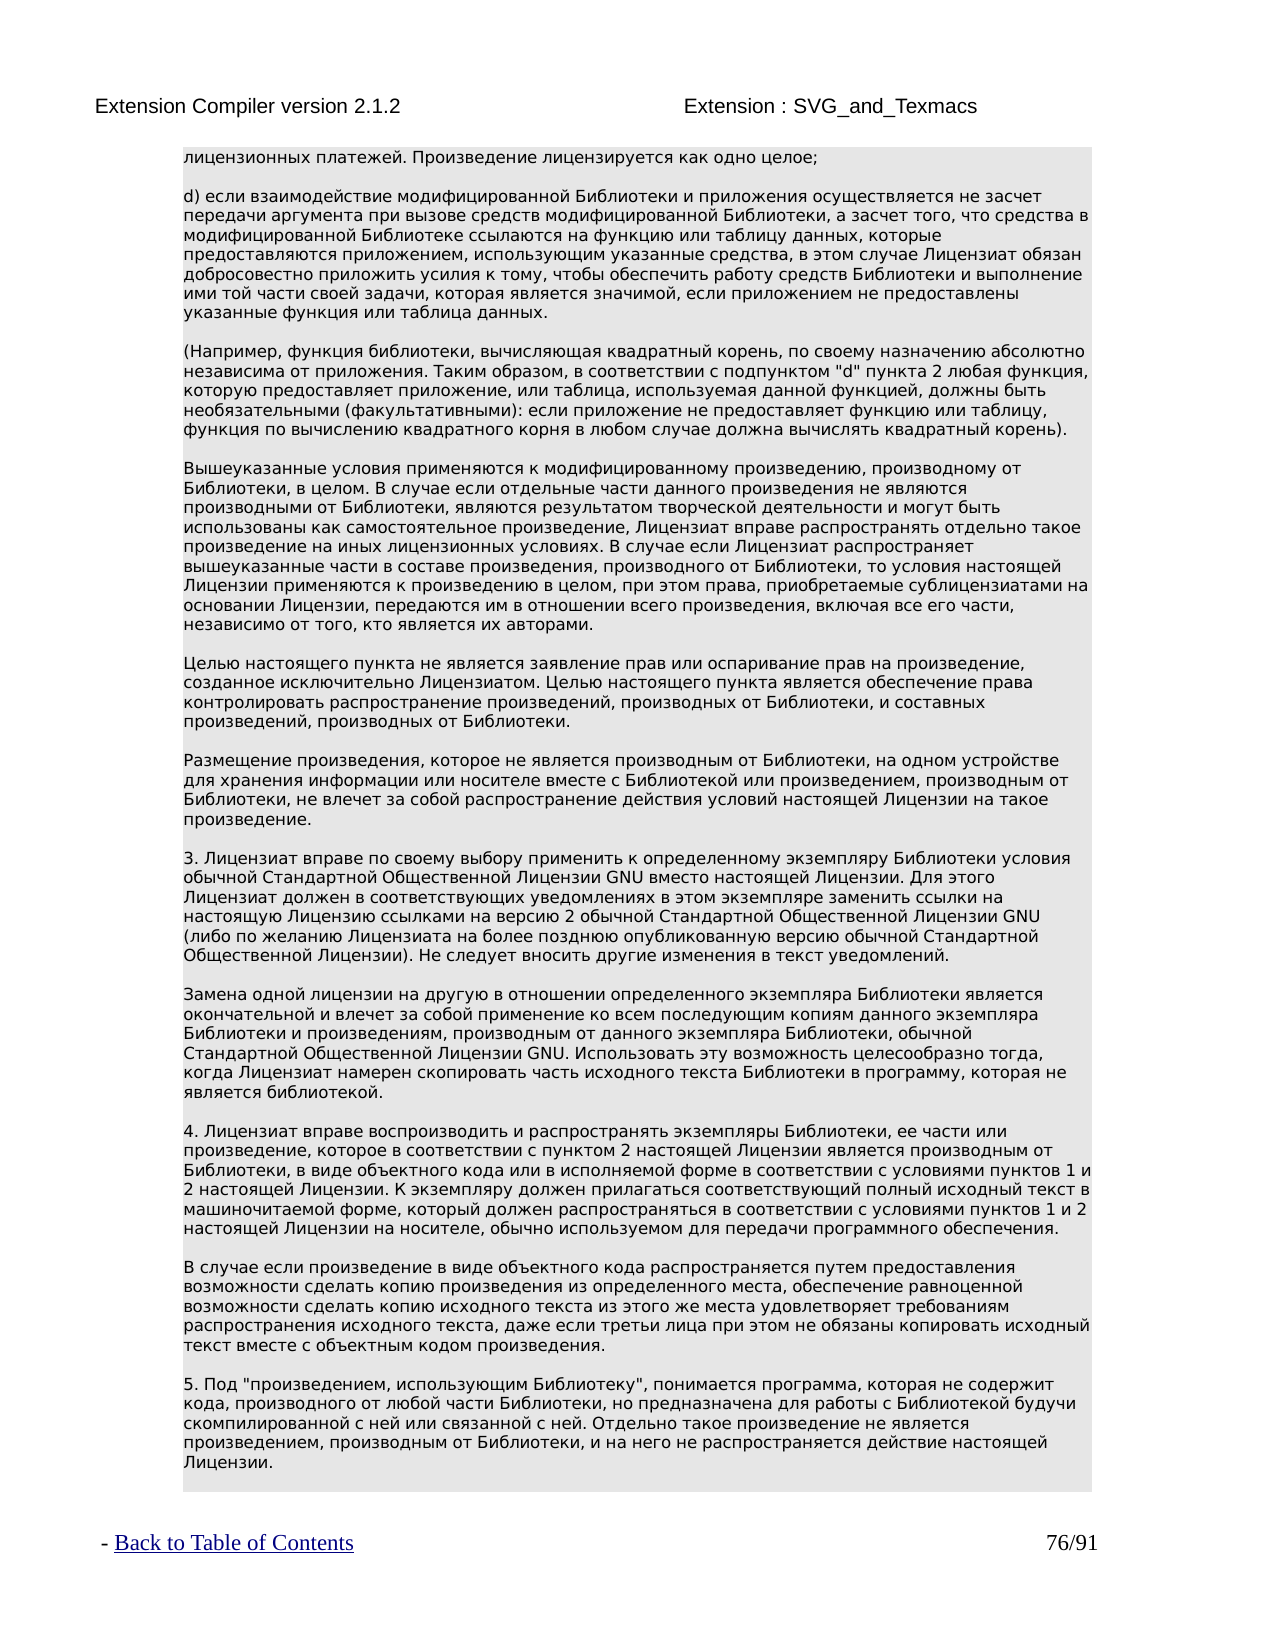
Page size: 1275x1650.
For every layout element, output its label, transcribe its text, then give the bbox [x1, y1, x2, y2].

text 3. Лицензиат вправе по своему выбору применить к определенному экземпляру Библиотеки условия обычной Стандартной Общественной Лицензии GNU вместо настоящей Лицензии. Для этого Лицензиат должен в соответствующих уведомлениях в этом экземпляре заменить ссылки на настоящую Лицензию ссылками на версию 2 обычной Стандартной Общественной Лицензии GNU (либо по желанию Лицензиата на более позднюю опубликованную версию обычной Стандартной Общественной Лицензии). Не следует вносить другие изменения в текст уведомлений. [183, 849, 1092, 966]
text Целью настоящего пункта не является заявление прав или оспаривание прав на произведение, созданное исключительно Лицензиатом. Целью настоящего пункта является обеспечение права контролировать распространение произведений, производных от Библиотеки, и составных произведений, производных от Библиотеки. [183, 654, 1092, 732]
text 4. Лицензиат вправе воспроизводить и распространять экземпляры Библиотеки, ее части или произведение, которое в соответствии с пунктом 2 настоящей Лицензии является производным от Библиотеки, в виде объектного кода или в исполняемой форме в соответствии с условиями пунктов 1 и 2 настоящей Лицензии. К экземпляру должен прилагаться соответствующий полный исходный текст в машиночитаемой форме, который должен распространяться в соответствии с условиями пунктов 1 и 2 настоящей Лицензии на носителе, обычно используемом для передачи программного обеспечения. [183, 1121, 1092, 1238]
text d) если взаимодействие модифицированной Библиотеки и приложения осуществляется не засчет передачи аргумента при вызове средств модифицированной Библиотеки, а засчет того, что средства в модифицированной Библиотеке ссылаются на функцию или таблицу данных, которые предоставляются приложением, использующим указанные средства, в этом случае Лицензиат обязан добросовестно приложить усилия к тому, чтобы обеспечить работу средств Библиотеки и выполнение ими той части своей задачи, которая является значимой, если приложением не предоставлены указанные функция или таблица данных. [183, 186, 1092, 323]
text Размещение произведения, которое не является производным от Библиотеки, на одном устройстве для хранения информации или носителе вместе с Библиотекой или произведением, производным от Библиотеки, не влечет за собой распространение действия условий настоящей Лицензии на такое произведение. [183, 751, 1092, 829]
text Вышеуказанные условия применяются к модифицированному произведению, производному от Библиотеки, в целом. В случае если отдельные части данного произведения не являются производными от Библиотеки, являются результатом творческой деятельности и могут быть использованы как самостоятельное произведение, Лицензиат вправе распространять отдельно такое произведение на иных лицензионных условиях. В случае если Лицензиат распространяет вышеуказанные части в составе произведения, производного от Библиотеки, то условия настоящей Лицензии применяются к произведению в целом, при этом права, приобретаемые сублицензиатами на основании Лицензии, передаются им в отношении всего произведения, включая все его части, независимо от того, кто является их авторами. [183, 459, 1092, 634]
text (Например, функция библиотеки, вычисляющая квадратный корень, по своему назначению абсолютно независима от приложения. Таким образом, в соответствии с подпунктом "d" пункта 2 любая функция, которую предоставляет приложение, или таблица, используемая данной функцией, должны быть необязательными (факультативными): если приложение не предоставляет функцию или таблицу, функция по вычислению квадратного корня в любом случае должна вычислять квадратный корень). [183, 342, 1092, 440]
text 5. Под "произведением, использующим Библиотеку", понимается программа, которая не содержит кода, производного от любой части Библиотеки, но предназначена для работы с Библиотекой будучи скомпилированной с ней или связанной с ней. Отдельно такое произведение не является произведением, производным от Библиотеки, и на него не распространяется действие настоящей Лицензии. [183, 1375, 1092, 1472]
text лицензионных платежей. Произведение лицензируется как одно целое; [183, 147, 1092, 167]
text В случае если произведение в виде объектного кода распространяется путем предоставления возможности сделать копию произведения из определенного места, обеспечение равноценной возможности сделать копию исходного текста из этого же места удовлетворяет требованиям распространения исходного текста, даже если третьи лица при этом не обязаны копировать исходный текст вместе с объектным кодом произведения. [183, 1258, 1092, 1355]
text Замена одной лицензии на другую в отношении определенного экземпляра Библиотеки является окончательной и влечет за собой применение ко всем последующим копиям данного экземпляра Библиотеки и произведениям, производным от данного экземпляра Библиотеки, обычной Стандартной Общественной Лицензии GNU. Использовать эту возможность целесообразно тогда, когда Лицензиат намерен скопировать часть исходного текста Библиотеки в программу, которая не является библиотекой. [183, 985, 1092, 1102]
